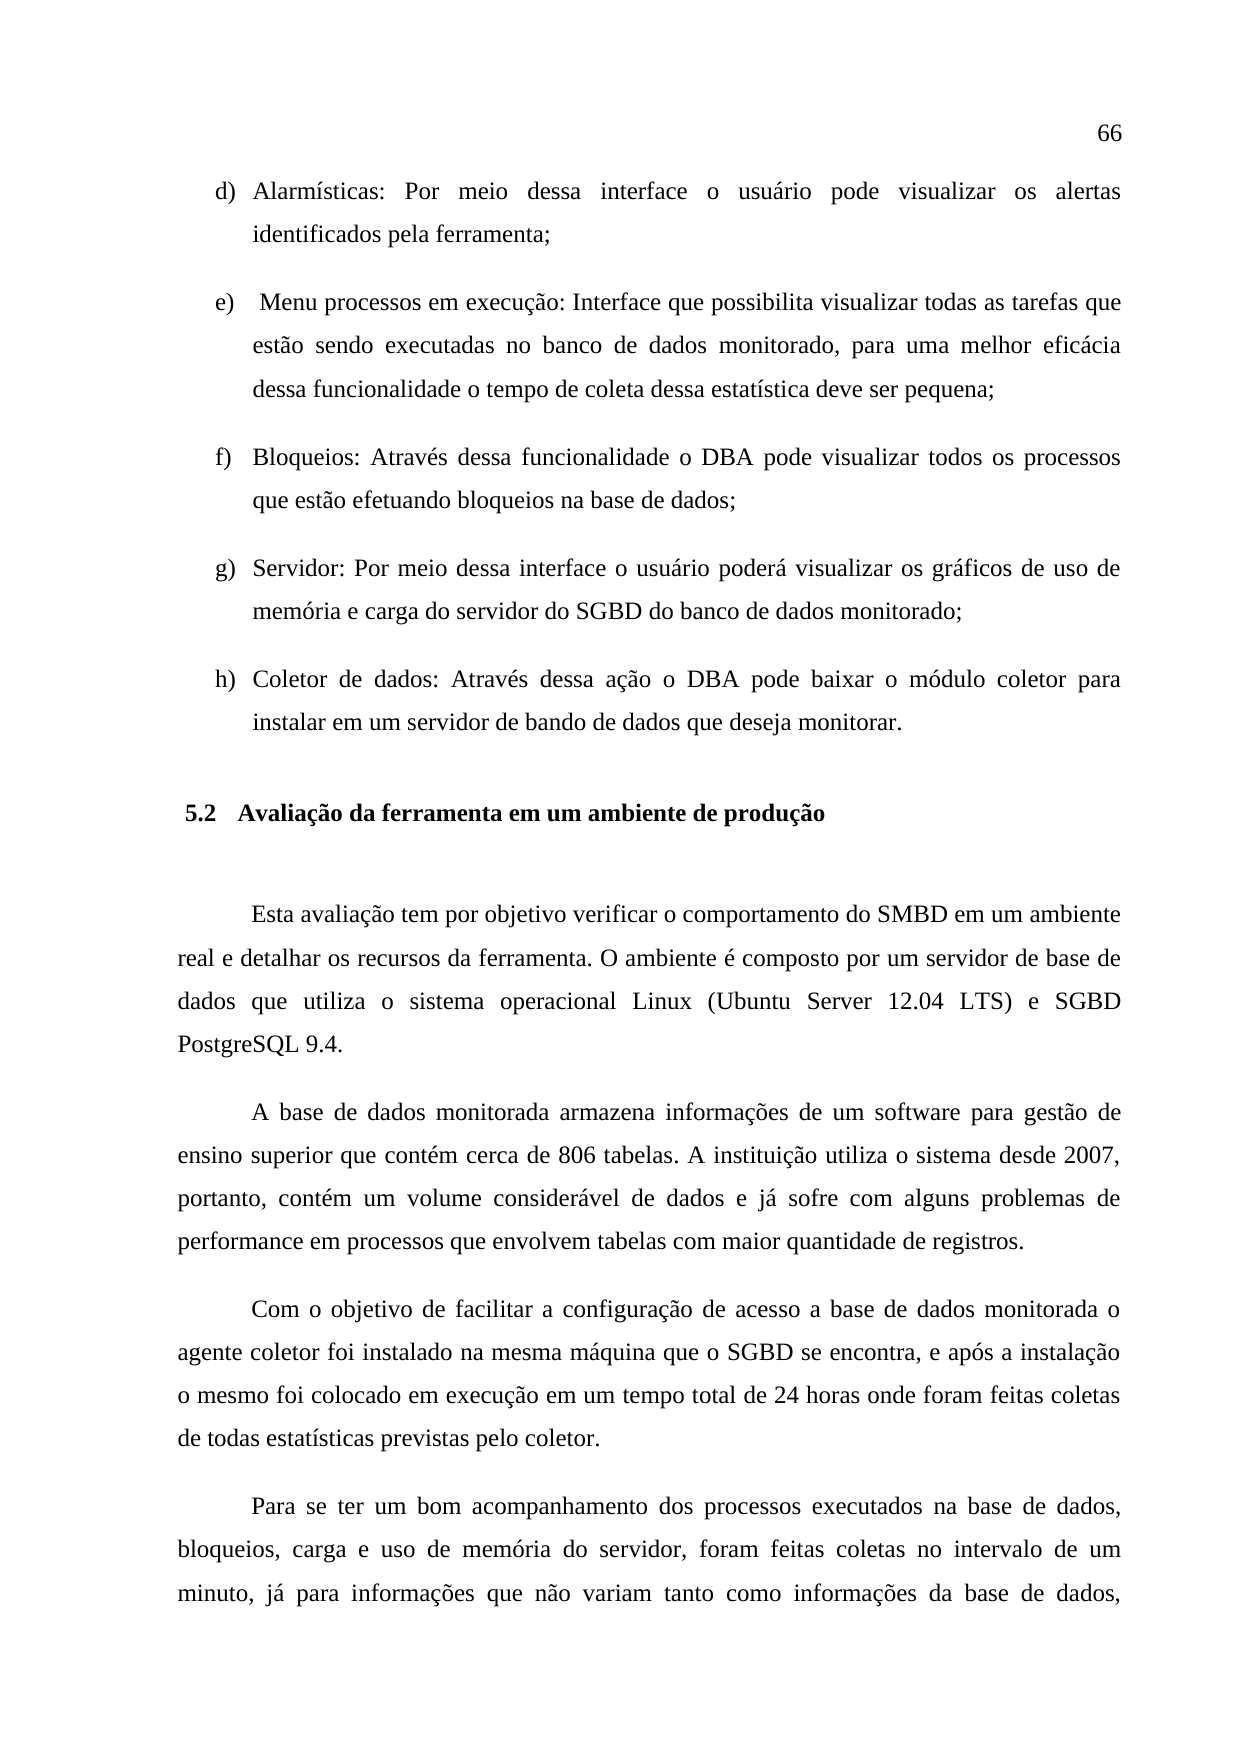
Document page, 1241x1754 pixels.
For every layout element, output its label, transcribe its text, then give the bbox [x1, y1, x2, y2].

list Bloqueios: Através dessa funcionalidade o DBA pode visualizar todos os processos que estão efetuando bloqueios na base de dados; [215, 442, 1122, 513]
text Para se ter um bom acompanhamento dos processos executados na base de dados, bloqueios, carga e uso de memória do servidor, foram feitas coletas no intervalo de um minuto, já para informações que não variam tanto como informações da base de dados, [177, 1491, 1122, 1606]
list Menu processos em execução: Interface que possibilita visualizar todas as tarefas que estão sendo executadas no banco de dados monitorado, para uma melhor eficácia dessa funcionalidade o tempo de coleta dessa estatística deve ser pequena; [215, 287, 1122, 402]
text Esta avaliação tem por objetivo verificar o comportamento do SMBD em um ambiente real e detalhar os recursos da ferramenta. O ambiente é composto por um servidor de base de dados que utiliza o sistema operacional Linux (Ubuntu Server 12.04 LTS) e SGBD PostgreSQL 9.4. [177, 899, 1122, 1058]
text A base de dados monitorada armazena informações de um software para gestão de ensino superior que contém cerca de 806 tabelas. A instituição utiliza o sistema desde 2007, portanto, contém um volume considerável de dados e já sofre com alguns problemas de performance em processos que envolvem tabelas com maior quantidade de registros. [177, 1097, 1122, 1255]
text Com o objetivo de facilitar a configuração de acesso a base de dados monitorada o agente coletor foi instalado na mesma máquina que o SGBD se encontra, e após a instalação o mesmo foi colocado em execução em um tempo total de 24 horas onde foram feitas coletas de todas estatísticas previstas pelo coletor. [177, 1294, 1122, 1452]
list Alarmísticas: Por meio dessa interface o usuário pode visualizar os alertas identificados pela ferramenta; [215, 176, 1122, 248]
list Servidor: Por meio dessa interface o usuário poderá visualizar os gráficos de uso de memória e carga do servidor do SGBD do banco de dados monitorado; [215, 553, 1122, 624]
list Avaliação da ferramenta em um ambiente de produção [185, 798, 1122, 827]
list Coletor de dados: Através dessa ação o DBA pode baixar o módulo coletor para instalar em um servidor de bando de dados que deseja monitorar. [215, 664, 1122, 736]
